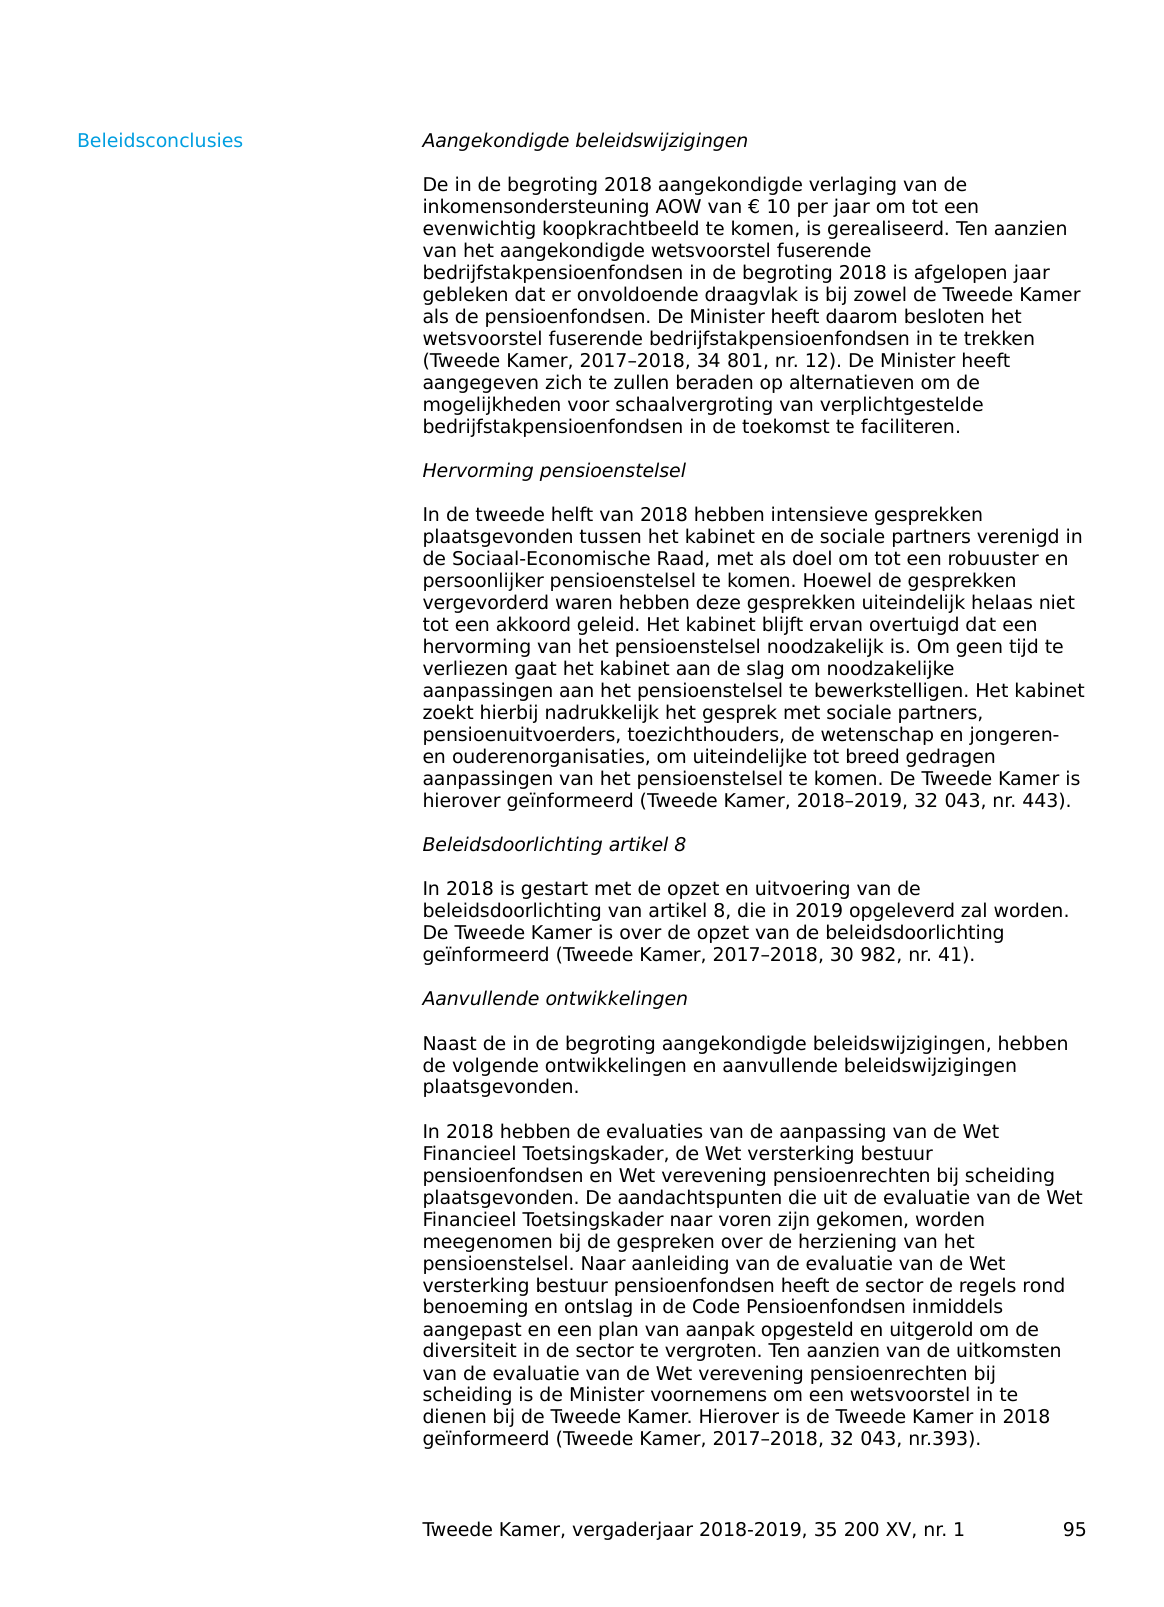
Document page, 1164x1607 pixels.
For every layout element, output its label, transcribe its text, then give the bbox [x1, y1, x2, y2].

text In 2018 hebben de evaluaties van de aanpassing van de Wet Financieel Toetsingskader, de Wet versterking bestuur pensioenfondsen en Wet verevening pensioenrechten bij scheiding plaatsgevonden. De aandachtspunten die uit de evaluatie van de Wet Financieel Toetsingskader naar voren zijn gekomen, worden meegenomen bij de gespreken over de herziening van het pensioenstelsel. Naar aanleiding van de evaluatie van de Wet versterking bestuur pensioenfondsen heeft de sector de regels rond benoeming en ontslag in de Code Pensioenfondsen inmiddels aangepast en een plan van aanpak opgesteld en uitgerold om de diversiteit in de sector te vergroten. Ten aanzien van de uitkomsten van de evaluatie van de Wet verevening pensioenrechten bij scheiding is de Minister voornemens om een wetsvoorstel in te dienen bij de Tweede Kamer. Hierover is de Tweede Kamer in 2018 geïnformeerd (Tweede Kamer, 2017–2018, 32 043, nr.393). [422, 1121, 1087, 1450]
subtitle Hervorming pensioenstelsel [422, 460, 1087, 482]
subtitle Beleidsdoorlichting artikel 8 [422, 834, 1087, 856]
subtitle [77, 152, 399, 160]
text In 2018 is gestart met de opzet en uitvoering van de beleidsdoorlichting van artikel 8, die in 2019 opgeleverd zal worden. De Tweede Kamer is over de opzet van de beleidsdoorlichting geïnformeerd (Tweede Kamer, 2017–2018, 30 982, nr. 41). [422, 878, 1087, 966]
text Beleidsconclusies [77, 130, 399, 152]
text In de tweede helft van 2018 hebben intensieve gesprekken plaatsgevonden tussen het kabinet en de sociale partners verenigd in de Sociaal-Economische Raad, met als doel om tot een robuuster en persoonlijker pensioenstelsel te komen. Hoewel de gesprekken vergevorderd waren hebben deze gesprekken uiteindelijk helaas niet tot een akkoord geleid. Het kabinet blijft ervan overtuigd dat een hervorming van het pensioenstelsel noodzakelijk is. Om geen tijd te verliezen gaat het kabinet aan de slag om noodzakelijke aanpassingen aan het pensioenstelsel te bewerkstelligen. Het kabinet zoekt hierbij nadrukkelijk het gesprek met sociale partners, pensioenuitvoerders, toezichthouders, de wetenschap en jongeren- en ouderenorganisaties, om uiteindelijke tot breed gedragen aanpassingen van het pensioenstelsel te komen. De Tweede Kamer is hierover geïnformeerd (Tweede Kamer, 2018–2019, 32 043, nr. 443). [422, 504, 1087, 812]
subtitle Aanvullende ontwikkelingen [422, 988, 1087, 1010]
text De in de begroting 2018 aangekondigde verlaging van de inkomensondersteuning AOW van € 10 per jaar om tot een evenwichtig koopkrachtbeeld te komen, is gerealiseerd. Ten aanzien van het aangekondigde wetsvoorstel fuserende bedrijfstakpensioenfondsen in de begroting 2018 is afgelopen jaar gebleken dat er onvoldoende draagvlak is bij zowel de Tweede Kamer als de pensioenfondsen. De Minister heeft daarom besloten het wetsvoorstel fuserende bedrijfstakpensioenfondsen in te trekken (Tweede Kamer, 2017–2018, 34 801, nr. 12). De Minister heeft aangegeven zich te zullen beraden op alternatieven om de mogelijkheden voor schaalvergroting van verplichtgestelde bedrijfstakpensioenfondsen in de toekomst te faciliteren. [422, 174, 1087, 438]
text Naast de in de begroting aangekondigde beleidswijzigingen, hebben de volgende ontwikkelingen en aanvullende beleidswijzigingen plaatsgevonden. [422, 1032, 1087, 1098]
subtitle Aangekondigde beleidswijzigingen [422, 130, 1087, 152]
